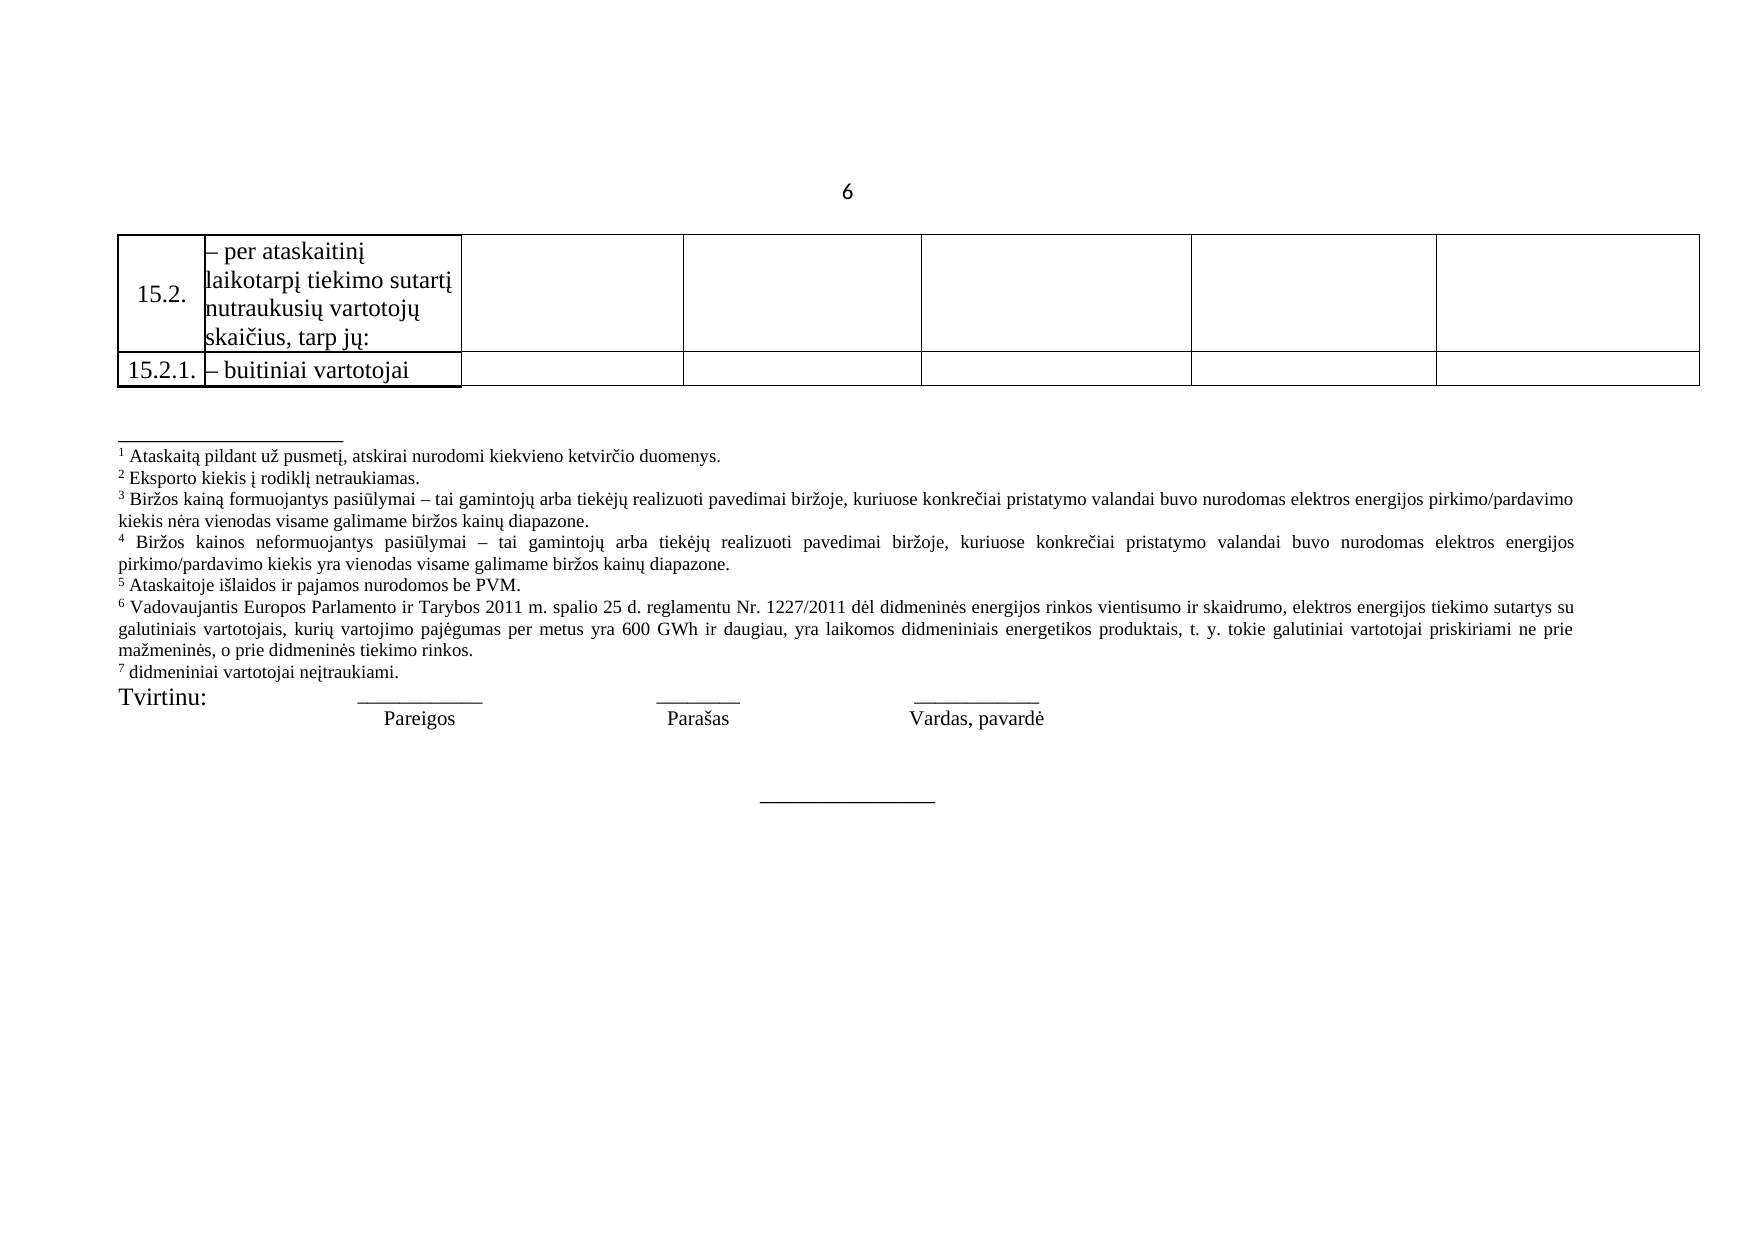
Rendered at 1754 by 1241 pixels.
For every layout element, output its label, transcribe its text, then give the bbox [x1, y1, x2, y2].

table_cell 15.2.1. [119, 353, 204, 385]
table_cell – buitiniai vartotojai [206, 353, 461, 385]
table_cell [462, 235, 683, 351]
table_cell [1192, 235, 1436, 351]
table_cell [684, 235, 921, 351]
text 4 Biržos kainos neformuojantys pasiūlymai – tai gamintojų arba tiekėjų realizuoti pavedimai biržoje, kuriuose konkrečiai pristatymo valandai buvo nurodomas elektros energijos pirkimo/pardavimo kiekis yra vienodas visame galimame biržos kainų diapazone. [118, 531, 1577, 574]
text ______________ [118, 777, 1577, 806]
text 5 Ataskaitoje išlaidos ir pajamos nurodomos be PVM. [118, 574, 1577, 596]
table_cell – per ataskaitinį laikotarpį tiekimo sutartį nutraukusių vartotojų skaičius, tarp jų: [206, 236, 461, 351]
text 6 Vadovaujantis Europos Parlamento ir Tarybos 2011 m. spalio 25 d. reglamentu Nr. 1227/2011 dėl didmeninės energijos rinkos vientisumo ir skaidrumo, elektros energijos tiekimo sutartys su galutiniais vartotojais, kurių vartojimo pajėgumas per metus yra 600 GWh ir daugiau, yra laikomos didmeniniais energetikos produktais, t. y. tokie galutiniai vartotojai priskiriami ne prie mažmeninės, o prie didmeninės tiekimo rinkos. [118, 596, 1577, 661]
table_cell [1192, 352, 1436, 385]
text 1 Ataskaitą pildant už pusmetį, atskirai nurodomi kiekvieno ketvirčio duomenys. [118, 445, 1577, 467]
table_cell [462, 352, 683, 385]
text 7 didmeniniai vartotojai neįtraukiami. [118, 661, 1577, 682]
table_cell [1437, 352, 1699, 385]
table_header ________ Parašas [565, 682, 831, 748]
table_cell [922, 352, 1191, 385]
table_cell [1437, 235, 1699, 351]
text __________________ [118, 416, 1577, 445]
table_cell [922, 235, 1191, 351]
table_header ____________ Vardas, pavardė [831, 682, 1122, 748]
table_header ____________ Pareigos [274, 682, 565, 748]
text 2 Eksporto kiekis į rodiklį netraukiamas. [118, 467, 1577, 488]
table_header Tvirtinu: [118, 682, 274, 748]
text 3 Biržos kainą formuojantys pasiūlymai – tai gamintojų arba tiekėjų realizuoti pavedimai biržoje, kuriuose konkrečiai pristatymo valandai buvo nurodomas elektros energijos pirkimo/pardavimo kiekis nėra vienodas visame galimame biržos kainų diapazone. [118, 488, 1577, 531]
table_cell 15.2. [119, 236, 204, 351]
table_cell [684, 352, 921, 385]
